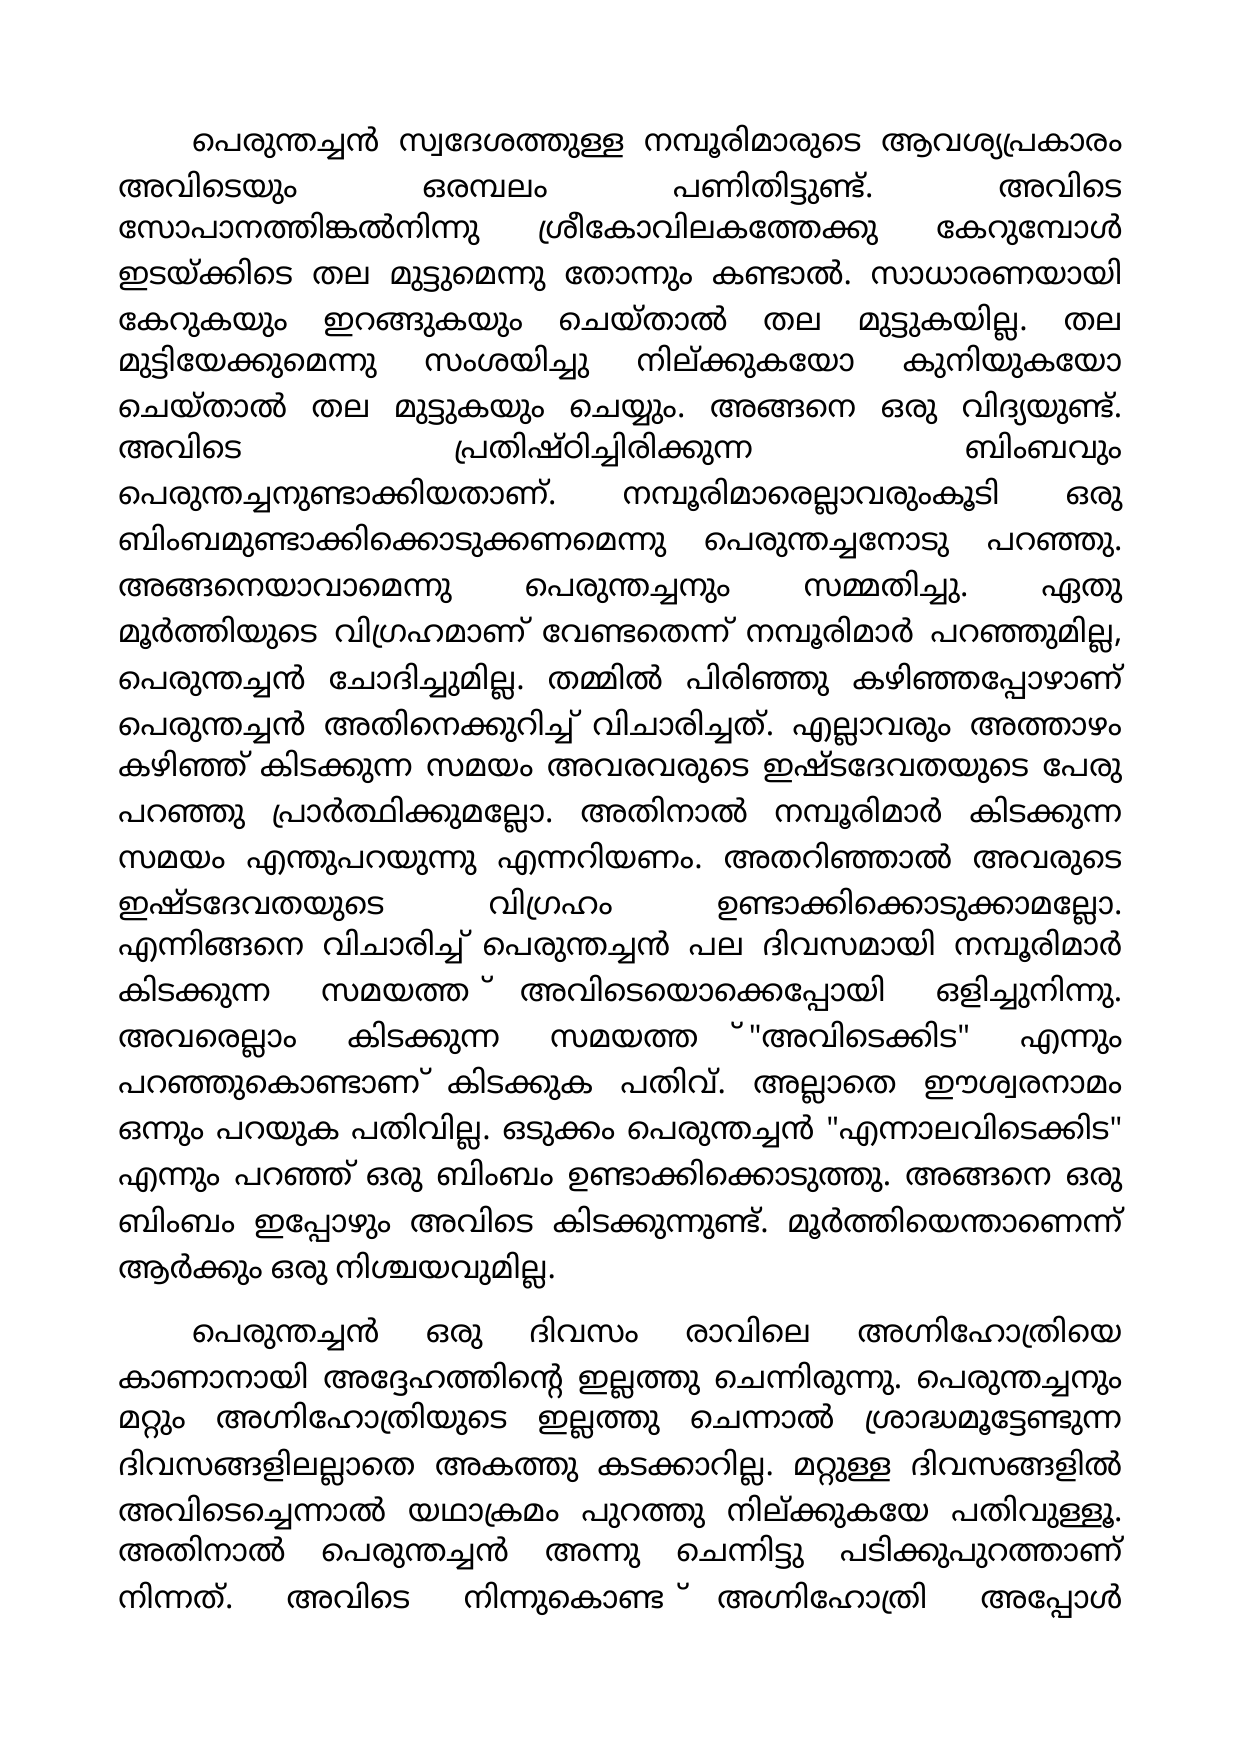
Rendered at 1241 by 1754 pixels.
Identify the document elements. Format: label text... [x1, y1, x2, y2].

text പെരുന്തച്ചൻ ഒരു ദിവസം രാവിലെ അഗ്നിഹോത്രിയെ കാണാനായി അദ്ദേഹത്തിന്റെ ഇല്ലത്തു ചെന്നിരുന്നു. പെരുന്തച്ചനും മറ്റും അഗ്നിഹോത്രിയുടെ ഇല്ലത്തു ചെന്നാൽ ശ്രാദ്ധമൂട്ടേണ്ടുന്ന ദിവസങ്ങളിലല്ലാതെ അകത്തു കടക്കാറില്ല. മറ്റുള്ള ദിവസങ്ങളിൽ അവിടെച്ചെന്നാൽ യഥാക്രമം പുറത്തു നില്ക്കുകയേ പതിവുള്ളൂ. അതിനാൽ പെരുന്തച്ചൻ അന്നു ചെന്നിട്ടു പടിക്കുപുറത്താണ് നിന്നത്. അവിടെ നിന്നുകൊണ്ട് അഗ്നിഹോത്രി അപ്പോൾ [118, 1308, 1122, 1621]
text പെരുന്തച്ചൻ സ്വദേശത്തുള്ള നമ്പൂരിമാരുടെ ആവശ്യപ്രകാരം അവിടെയും ഒരമ്പലം പണിതിട്ടുണ്ട്. അവിടെ സോപാനത്തിങ്കൽനിന്നു ശ്രീകോവിലകത്തേക്കു കേറുമ്പോൾ ഇടയ്ക്കിടെ തല മുട്ടുമെന്നു തോന്നും കണ്ടാൽ. സാധാരണയായി കേറുകയും ഇറങ്ങുകയും ചെയ്താൽ തല മുട്ടുകയില്ല. തല മുട്ടിയേക്കുമെന്നു സംശയിച്ചു നില്ക്കുകയോ കുനിയുകയോ ചെയ്താൽ തല മുട്ടുകയും ചെയ്യും. അങ്ങനെ ഒരു വിദ്യയുണ്ട്. അവിടെ പ്രതിഷ്ഠിച്ചിരിക്കുന്ന ബിംബവും പെരുന്തച്ചനുണ്ടാക്കിയതാണ്. നമ്പൂരിമാരെല്ലാവരുംകൂടി ഒരു ബിംബമുണ്ടാക്കിക്കൊടുക്കണമെന്നു പെരുന്തച്ചനോടു പറഞ്ഞു. അങ്ങനെയാവാമെന്നു പെരുന്തച്ചനും സമ്മതിച്ചു. ഏതു മൂർത്തിയുടെ വിഗ്രഹമാണ് വേണ്ടതെന്ന് നമ്പൂരിമാർ പറഞ്ഞുമില്ല, പെരുന്തച്ചൻ ചോദിച്ചുമില്ല. തമ്മിൽ പിരിഞ്ഞു കഴിഞ്ഞപ്പോഴാണ് പെരുന്തച്ചൻ അതിനെക്കുറിച്ച് വിചാരിച്ചത്. എല്ലാവരും അത്താഴം കഴിഞ്ഞ് കിടക്കുന്ന സമയം അവരവരുടെ ഇഷ്ടദേവതയുടെ പേരു പറഞ്ഞു പ്രാർത്ഥിക്കുമല്ലോ. അതിനാൽ നമ്പൂരിമാർ കിടക്കുന്ന സമയം എന്തുപറയുന്നു എന്നറിയണം. അതറിഞ്ഞാൽ അവരുടെ ഇഷ്ടദേവതയുടെ വിഗ്രഹം ഉണ്ടാക്കിക്കൊടുക്കാമല്ലോ. എന്നിങ്ങനെ വിചാരിച്ച് പെരുന്തച്ചൻ പല ദിവസമായി നമ്പൂരിമാർ കിടക്കുന്ന സമയത്ത് അവിടെയൊക്കെപ്പോയി ഒളിച്ചുനിന്നു. അവരെല്ലാം കിടക്കുന്ന സമയത്ത് "അവിടെക്കിട" എന്നും പറഞ്ഞുകൊണ്ടാണ് കിടക്കുക പതിവ്. അല്ലാതെ ഈശ്വരനാമം ഒന്നും പറയുക പതിവില്ല. ഒടുക്കം പെരുന്തച്ചൻ "എന്നാലവിടെക്കിട" എന്നും പറഞ്ഞ് ഒരു ബിംബം ഉണ്ടാക്കിക്കൊടുത്തു. അങ്ങനെ ഒരു ബിംബം ഇപ്പോഴും അവിടെ കിടക്കുന്നുണ്ട്. മൂർത്തിയെന്താണെന്ന് ആർക്കും ഒരു നിശ്ചയവുമില്ല. [118, 118, 1122, 1291]
